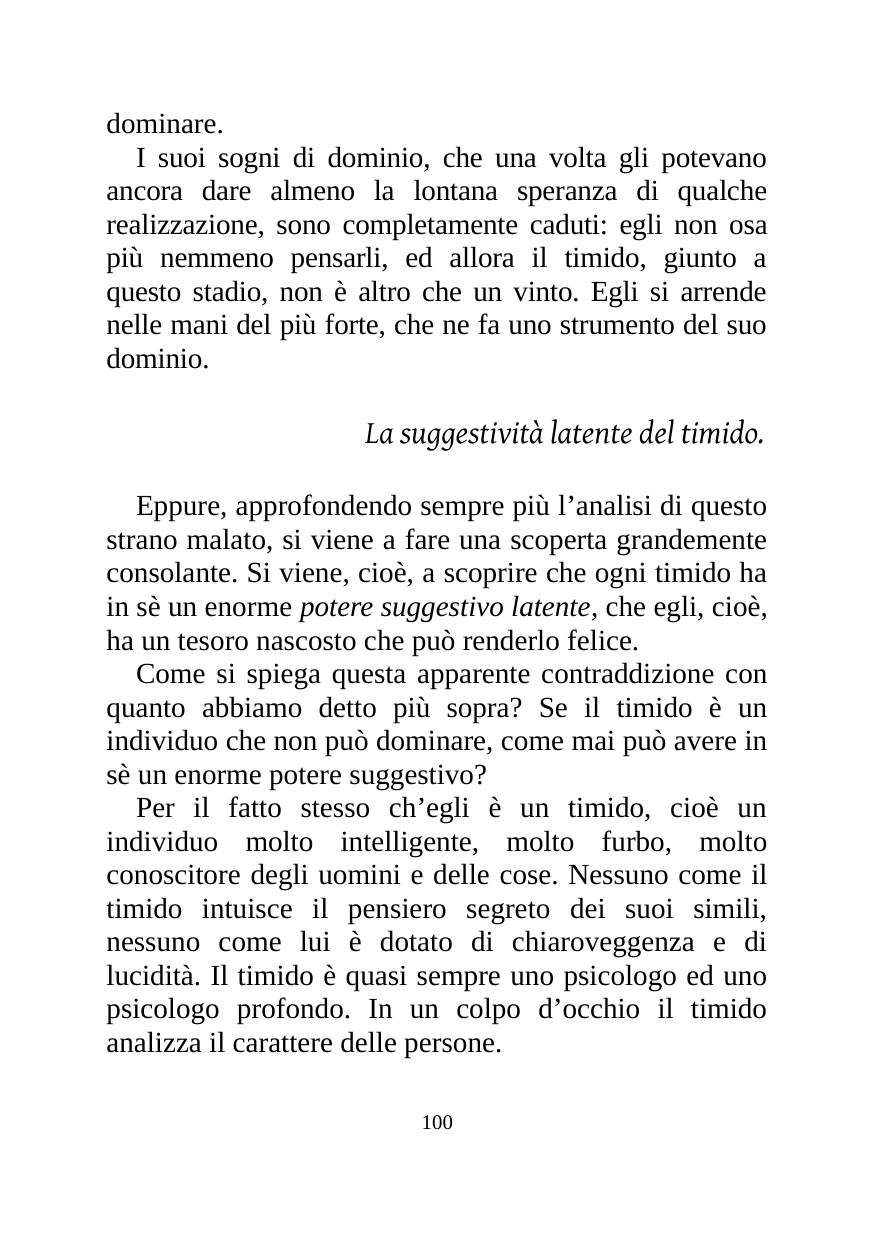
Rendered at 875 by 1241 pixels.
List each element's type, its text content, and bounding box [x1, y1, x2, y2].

text Eppure, approfondendo sempre più l’analisi di questo strano malato, si viene a fare una scoperta grandemente consolante. Si viene, cioè, a scoprire che ogni timido ha in sè un enorme potere suggestivo latente, che egli, cioè, ha un tesoro nascosto che può renderlo felice. [106, 488, 768, 656]
text dominare. [106, 106, 768, 140]
text Per il fatto stesso ch’egli è un timido, cioè un individuo molto intelligente, molto furbo, molto conoscitore degli uomini e delle cose. Nessuno come il timido intuisce il pensiero segreto dei suoi simili, nessuno come lui è dotato di chiaroveggenza e di lucidità. Il timido è quasi sempre uno psicologo ed uno psicologo profondo. In un colpo d’occhio il timido analizza il carattere delle persone. [106, 790, 768, 1059]
text Come si spiega questa apparente contraddizione con quanto abbiamo detto più sopra? Se il timido è un individuo che non può dominare, come mai può avere in sè un enorme potere suggestivo? [106, 656, 768, 790]
subtitle La suggestività latente del timido. [106, 416, 768, 453]
text I suoi sogni di dominio, che una volta gli potevano ancora dare almeno la lontana speranza di qualche realizzazione, sono completamente caduti: egli non osa più nemmeno pensarli, ed allora il timido, giunto a questo stadio, non è altro che un vinto. Egli si arrende nelle mani del più forte, che ne fa uno strumento del suo dominio. [106, 140, 768, 374]
